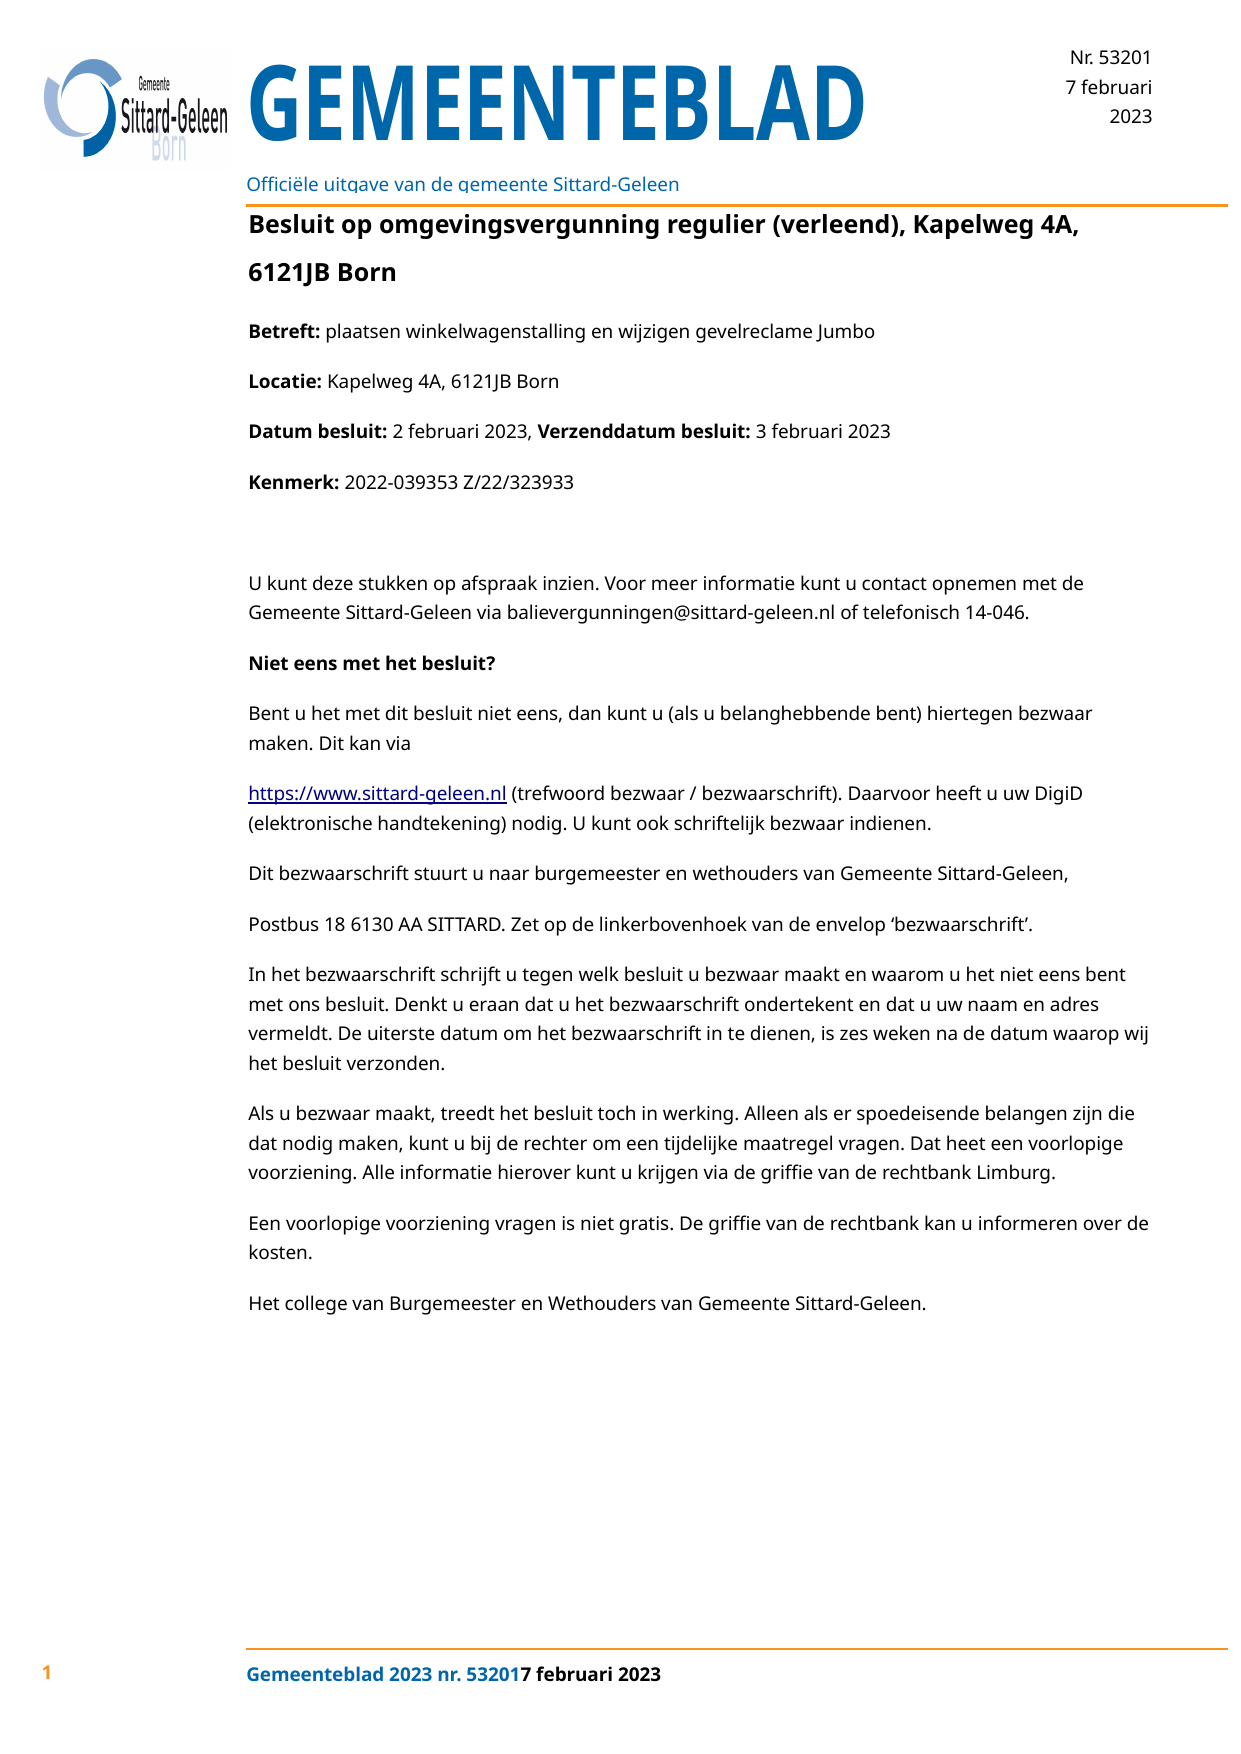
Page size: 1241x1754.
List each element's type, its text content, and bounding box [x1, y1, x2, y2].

picture [41, 47, 231, 172]
text Het college van Burgemeester en Wethouders van Gemeente Sittard-Geleen. [248, 1290, 1152, 1316]
text https://www.sittard-geleen.nl (trefwoord bezwaar / bezwaarschrift). Daarvoor heeft u uw DigiD (elektronische handtekening) nodig. U kunt ook schriftelijk bezwaar indienen. [248, 780, 1152, 836]
text Een voorlopige voorziening vragen is niet gratis. De griffie van de rechtbank kan u informeren over de kosten. [248, 1210, 1152, 1265]
text U kunt deze stukken op afspraak inzien. Voor meer informatie kunt u contact opnemen met de Gemeente Sittard-Geleen via balievergunningen@sittard-geleen.nl of telefonisch 14-046. [248, 570, 1152, 625]
text Locatie: Kapelweg 4A, 6121JB Born [248, 368, 1152, 394]
text Besluit op omgevingsvergunning regulier (verleend), Kapelweg 4A, 6121JB Born [248, 207, 1152, 288]
text Kenmerk: 2022-039353 Z/22/323933 [248, 469, 1152, 495]
text Datum besluit: 2 februari 2023, Verzenddatum besluit: 3 februari 2023 [248, 419, 1152, 444]
text Dit bezwaarschrift stuurt u naar burgemeester en wethouders van Gemeente Sittard-Geleen, [248, 860, 1152, 886]
text Betreft: plaatsen winkelwagenstalling en wijzigen gevelreclame Jumbo [248, 318, 1152, 344]
text Niet eens met het besluit? [248, 650, 1152, 676]
text Postbus 18 6130 AA SITTARD. Zet op de linkerbovenhoek van de envelop ‘bezwaarschrift’. [248, 911, 1152, 937]
text Bent u het met dit besluit niet eens, dan kunt u (als u belanghebbende bent) hiertegen bezwaar maken. Dit kan via [248, 700, 1152, 756]
text In het bezwaarschrift schrijft u tegen welk besluit u bezwaar maakt en waarom u het niet eens bent met ons besluit. Denkt u eraan dat u het bezwaarschrift ondertekent en dat u uw naam en adres vermeldt. De uiterste datum om het bezwaarschrift in te dienen, is zes weken na de datum waarop wij het besluit verzonden. [248, 961, 1152, 1076]
text Als u bezwaar maakt, treedt het besluit toch in werking. Alleen als er spoedeisende belangen zijn die dat nodig maken, kunt u bij de rechter om een tijdelijke maatregel vragen. Dat heet een voorlopige voorziening. Alle informatie hierover kunt u krijgen via de griffie van de rechtbank Limburg. [248, 1100, 1152, 1185]
